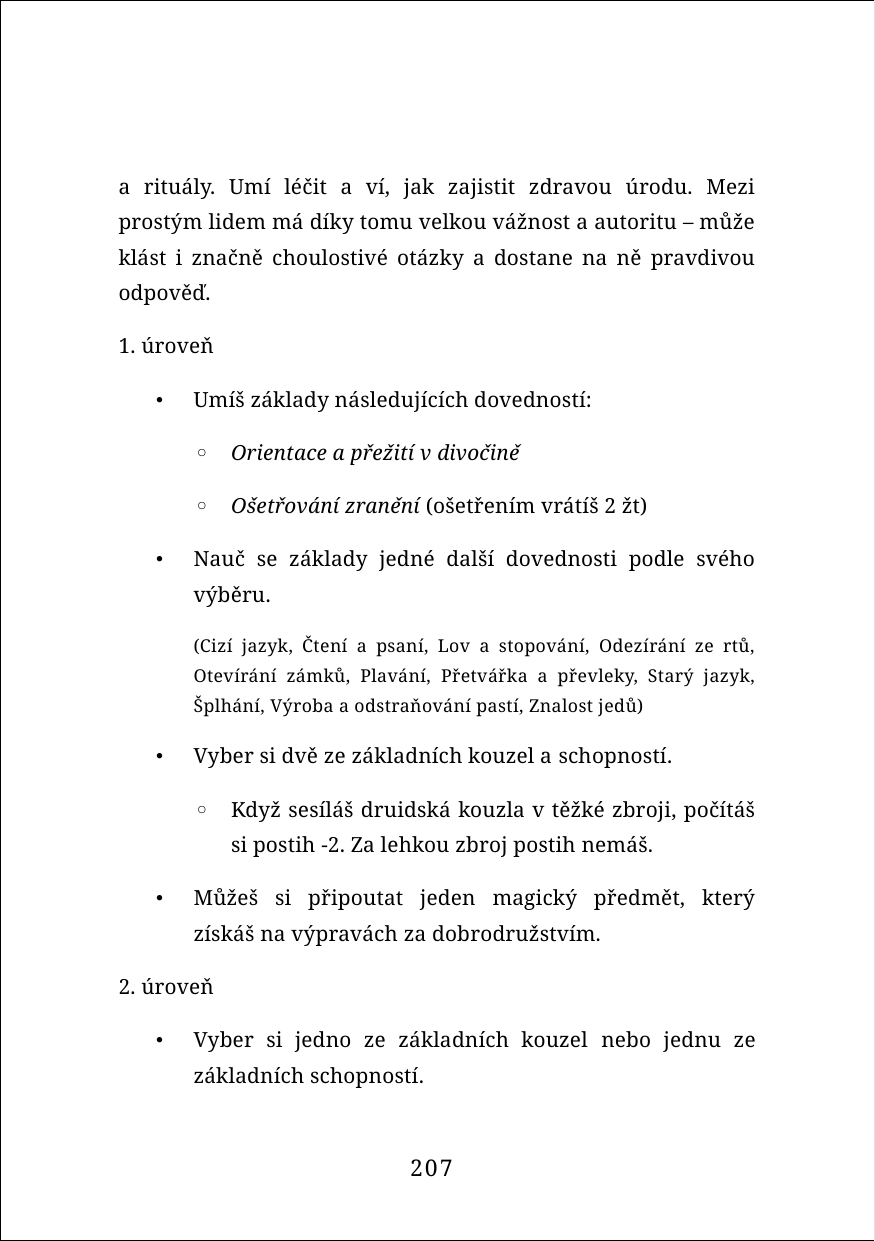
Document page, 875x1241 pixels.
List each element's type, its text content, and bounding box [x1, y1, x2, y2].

list Orientace a přežití v divočině [193, 438, 756, 466]
text 2. úroveň [118, 972, 756, 1001]
list Vyber si dvě ze základních kouzel a schopností. [156, 742, 756, 770]
list Když sesíláš druidská kouzla v těžké zbroji, počítáš si postih -2. Za lehkou zbroj postih nemáš. [193, 795, 756, 859]
list Nauč se základy jedné další dovednosti podle svého výběru. [156, 544, 756, 608]
list Ošetřování zranění (ošetřením vrátíš 2 žt) [193, 491, 756, 520]
text 1. úroveň [118, 332, 756, 360]
text a rituály. Umí léčit a ví, jak zajistit zdravou úrodu. Mezi prostým lidem má díky tomu velkou vážnost a autoritu – může klást i značně choulostivé otázky a dostane na ně pravdivou odpověď. [118, 172, 756, 307]
list Umíš základy následujících dovedností: [156, 385, 756, 413]
list Můžeš si připoutat jeden magický předmět, který získáš na výpravách za dobrodružstvím. [156, 883, 756, 947]
list (Cizí jazyk, Čtení a psaní, Lov a stopování, Odezírání ze rtů, Otevírání zámků, Plavání, Přetvářka a převleky, Starý jazyk, Šplhání, Výroba a odstraňování pastí, Znalost jedů) [156, 633, 756, 718]
list Vyber si jedno ze základních kouzel nebo jednu ze základních schopností. [156, 1026, 756, 1089]
